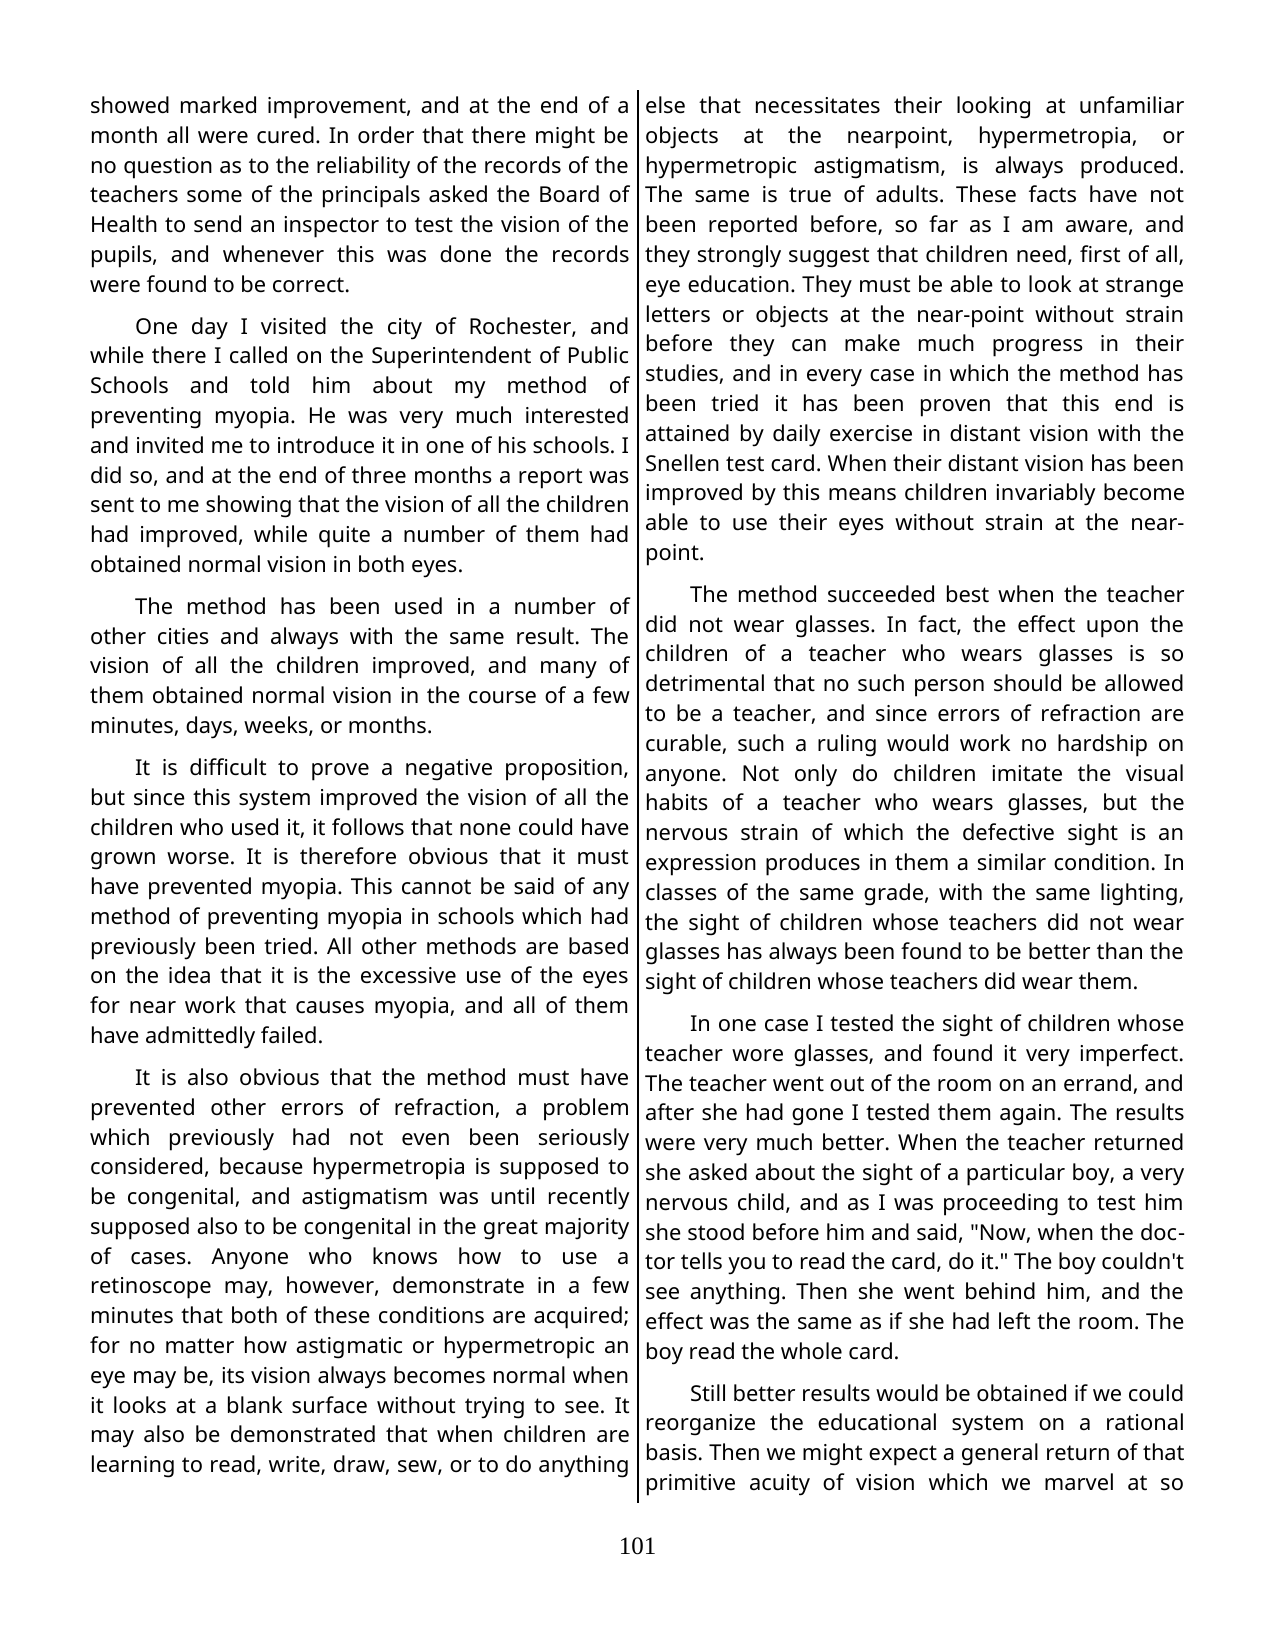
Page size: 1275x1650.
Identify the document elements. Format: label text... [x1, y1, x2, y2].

text In one case I tested the sight of children whose teacher wore glasses, and found it very imperfect. The teacher went out of the room on an errand, and after she had gone I tested them again. The results were very much better. When the teacher returned she asked about the sight of a particular boy, a very nervous child, and as I was proceeding to test him she stood before him and said, "Now, when the doc­tor tells you to read the card, do it." The boy couldn't see anything. Then she went behind him, and the effect was the same as if she had left the room. The boy read the whole card. [645, 1008, 1185, 1365]
text The method succeeded best when the teacher did not wear glasses. In fact, the effect upon the chil­dren of a teacher who wears glasses is so detrimen­tal that no such person should be allowed to be a teacher, and since errors of refraction are curable, such a ruling would work no hardship on anyone. Not only do children imitate the visual habits of a teach­er who wears glasses, but the nervous strain of which the defective sight is an expression produces in them a similar condition. In classes of the same grade, with the same lighting, the sight of children whose teachers did not wear glasses has always been found to be better than the sight of children whose teachers did wear them. [645, 579, 1185, 996]
text else that neces­sitates their looking at unfamiliar objects at the nearpoint, hypermetropia, or hypermet­ropic astig­matism, is always produced. The same is true of adults. These facts have not been reported before, so far as I am aware, and they strongly suggest that children need, first of all, eye education. They must be able to look at strange letters or objects at the near-point without strain before they can make much progress in their studies, and in every case in which the method has been tried it has been proven that this end is attained by daily exercise in distant vision with the Snellen test card. When their distant vision has been improved by this means children in­variably become able to use their eyes without strain at the near-point. [645, 90, 1185, 567]
text It is also obvious that the method must have pre­ven­ted other errors of refraction, a problem which previously had not even been seriously considered, because hypermetropia is supposed to be congenital, and astigmatism was until recently supposed also to be congenital in the great majority of cases. Anyone who knows how to use a retinoscope may, however, demonstrate in a few minutes that both of these conditions are acquired; for no matter how astig­matic or hypermetropic an eye may be, its vision always becomes normal when it looks at a blank sur­face without trying to see. It may also be demon­strated that when children are learning to read, write, draw, sew, or to do anything [90, 1062, 630, 1479]
text One day I visited the city of Rochester, and while there I called on the Superintendent of Public Schools and told him about my method of preventing myopia. He was very much interested and invited me to introduce it in one of his schools. I did so, and at the end of three months a report was sent to me showing that the vision of all the children had im­proved, while quite a number of them had obtained normal vision in both eyes. [90, 311, 630, 579]
text Still better results would be obtained if we could reorganize the educational system on a rational basis. Then we might expect a general return of that primitive acuity of vision which we marvel at so [645, 1377, 1185, 1497]
text It is difficult to prove a negative proposition, but since this system improved the vision of all the chil­dren who used it, it follows that none could have grown worse. It is therefore obvious that it must have prevented myopia. This cannot be said of any method of preventing myopia in schools which had previously been tried. All other methods are based on the idea that it is the excessive use of the eyes for near work that causes myopia, and all of them have admittedly failed. [90, 752, 630, 1050]
text The method has been used in a number of other cities and always with the same result. The vision of all the children improved, and many of them ob­tained normal vision in the course of a few minutes, days, weeks, or months. [90, 591, 630, 740]
text showed marked improvement, and at the end of a month all were cured. In order that there might be no question as to the reliability of the records of the teachers some of the principals asked the Board of Health to send an inspector to test the vision of the pupils, and whenever this was done the records were found to be correct. [90, 90, 630, 298]
